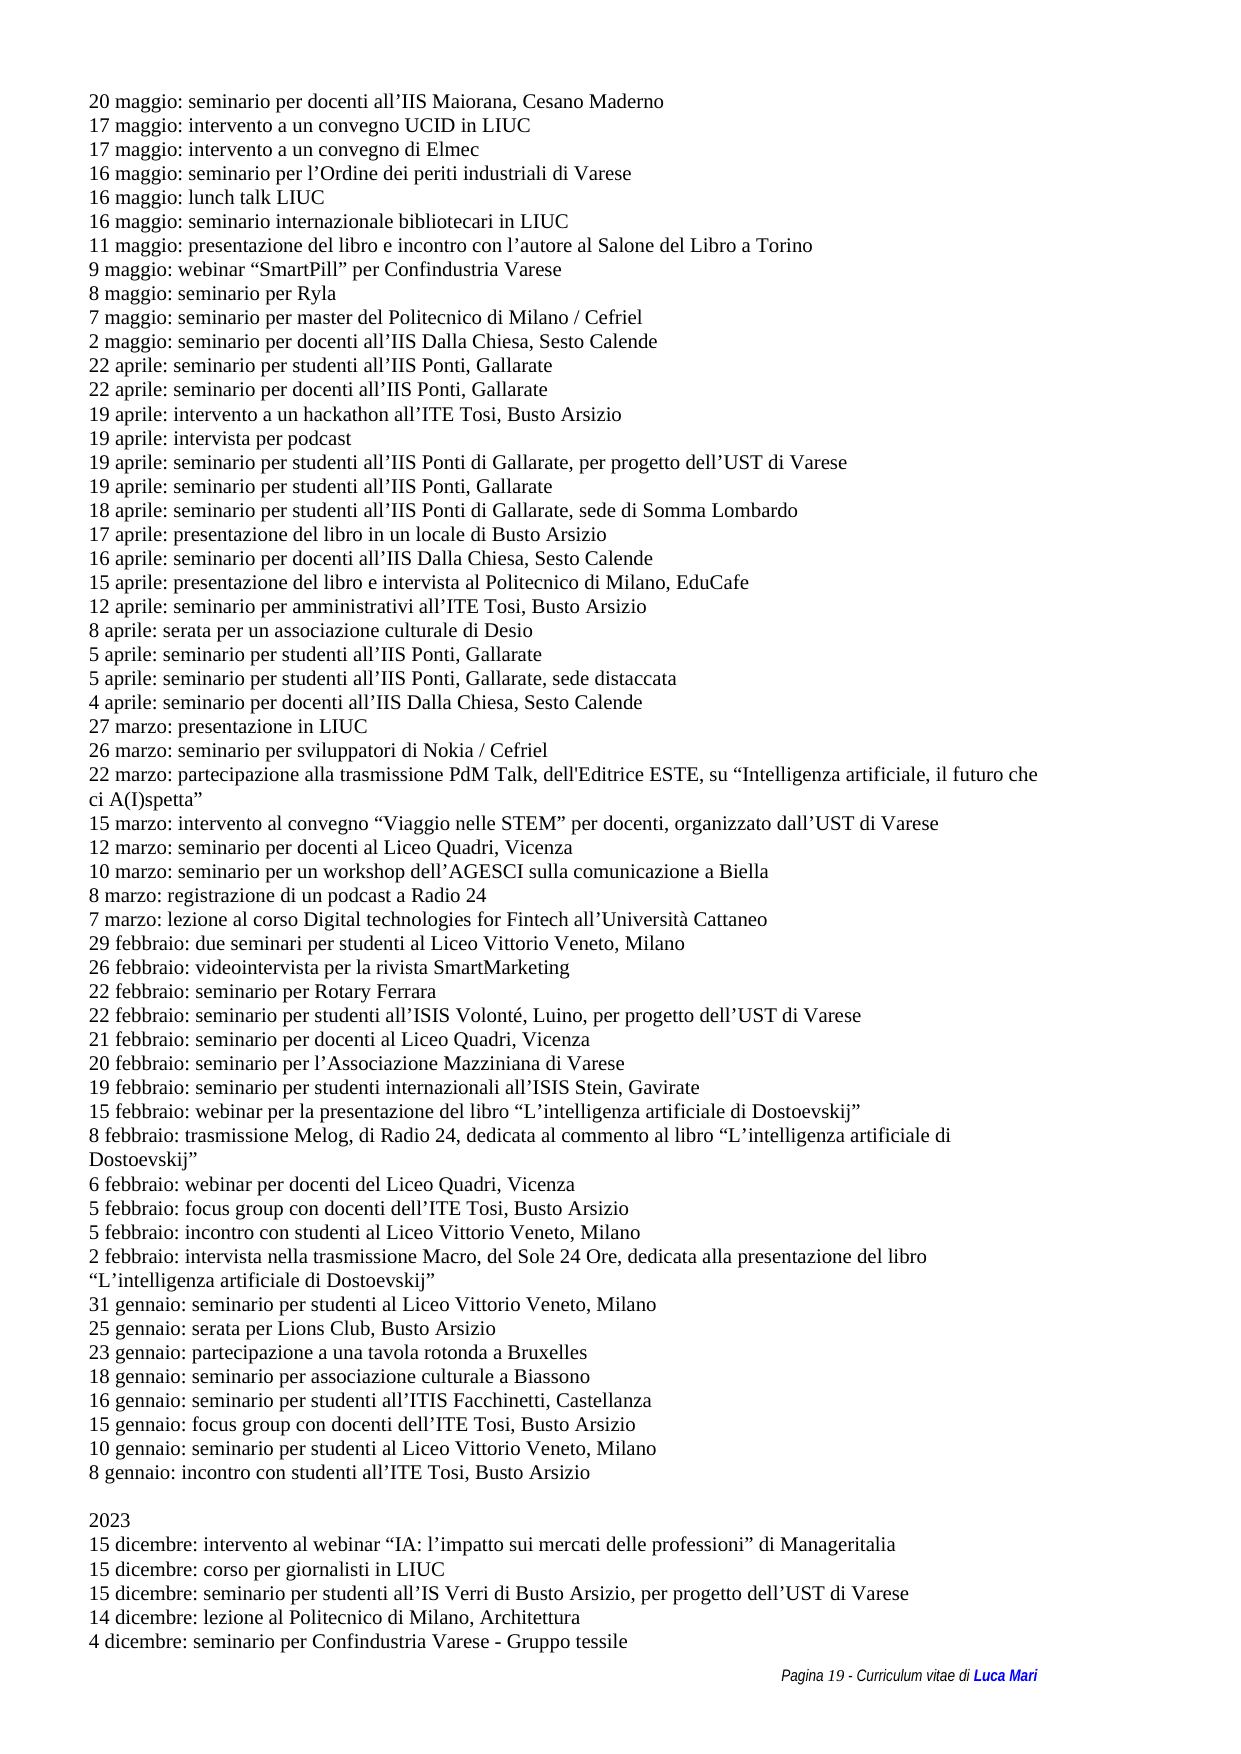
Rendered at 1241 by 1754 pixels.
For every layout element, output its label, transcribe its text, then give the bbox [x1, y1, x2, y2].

text 17 maggio: intervento a un convegno UCID in LIUC [89, 113, 1053, 137]
text 15 febbraio: webinar per la presentazione del libro “L’intelligenza artificiale di Dostoevskij” [89, 1099, 1053, 1123]
text 8 gennaio: incontro con studenti all’ITE Tosi, Busto Arsizio [89, 1460, 1053, 1484]
text 5 aprile: seminario per studenti all’IIS Ponti, Gallarate, sede distaccata [89, 666, 1053, 690]
text 16 maggio: lunch talk LIUC [89, 185, 1053, 209]
text 19 aprile: intervento a un hackathon all’ITE Tosi, Busto Arsizio [89, 401, 1053, 426]
text 5 aprile: seminario per studenti all’IIS Ponti, Gallarate [89, 642, 1053, 666]
text 10 gennaio: seminario per studenti al Liceo Vittorio Veneto, Milano [89, 1436, 1053, 1460]
text 16 aprile: seminario per docenti all’IIS Dalla Chiesa, Sesto Calende [89, 546, 1053, 570]
text 12 marzo: seminario per docenti al Liceo Quadri, Vicenza [89, 834, 1053, 859]
text 15 marzo: intervento al convegno “Viaggio nelle STEM” per docenti, organizzato dall’UST di Varese [89, 811, 1053, 834]
text 17 aprile: presentazione del libro in un locale di Busto Arsizio [89, 522, 1053, 546]
text 29 febbraio: due seminari per studenti al Liceo Vittorio Veneto, Milano [89, 931, 1053, 955]
text 20 febbraio: seminario per l’Associazione Mazziniana di Varese [89, 1051, 1053, 1075]
text 5 febbraio: focus group con docenti dell’ITE Tosi, Busto Arsizio [89, 1196, 1053, 1219]
text 15 aprile: presentazione del libro e intervista al Politecnico di Milano, EduCafe [89, 570, 1053, 594]
text 25 gennaio: serata per Lions Club, Busto Arsizio [89, 1316, 1053, 1340]
text 8 aprile: serata per un associazione culturale di Desio [89, 618, 1053, 642]
text 22 febbraio: seminario per studenti all’ISIS Volonté, Luino, per progetto dell’UST di Varese [89, 1003, 1053, 1027]
text 9 maggio: webinar “SmartPill” per Confindustria Varese [89, 257, 1053, 281]
text 19 aprile: seminario per studenti all’IIS Ponti di Gallarate, per progetto dell’UST di Varese [89, 449, 1053, 474]
text 12 aprile: seminario per amministrativi all’ITE Tosi, Busto Arsizio [89, 594, 1053, 618]
text 22 aprile: seminario per studenti all’IIS Ponti, Gallarate [89, 353, 1053, 377]
text 22 marzo: partecipazione alla trasmissione PdM Talk, dell'Editrice ESTE, su “Intelligenza artificiale, il futuro che ci A(I)spetta” [89, 762, 1053, 811]
text 31 gennaio: seminario per studenti al Liceo Vittorio Veneto, Milano [89, 1292, 1053, 1316]
text 8 marzo: registrazione di un podcast a Radio 24 [89, 883, 1053, 907]
text 2 maggio: seminario per docenti all’IIS Dalla Chiesa, Sesto Calende [89, 329, 1053, 353]
text 19 aprile: seminario per studenti all’IIS Ponti, Gallarate [89, 474, 1053, 498]
text 15 gennaio: focus group con docenti dell’ITE Tosi, Busto Arsizio [89, 1412, 1053, 1436]
text 5 febbraio: incontro con studenti al Liceo Vittorio Veneto, Milano [89, 1219, 1053, 1244]
text 15 dicembre: intervento al webinar “IA: l’impatto sui mercati delle professioni” di Manageritalia [89, 1532, 1053, 1556]
text 20 maggio: seminario per docenti all’IIS Maiorana, Cesano Maderno [89, 89, 1053, 113]
text 26 marzo: seminario per sviluppatori di Nokia / Cefriel [89, 738, 1053, 762]
text 15 dicembre: corso per giornalisti in LIUC [89, 1556, 1053, 1581]
text 4 dicembre: seminario per Confindustria Varese - Gruppo tessile [89, 1629, 1053, 1653]
text 2 febbraio: intervista nella trasmissione Macro, del Sole 24 Ore, dedicata alla presentazione del libro “L’intelligenza artificiale di Dostoevskij” [89, 1244, 1053, 1292]
text 8 maggio: seminario per Ryla [89, 281, 1053, 305]
text 4 aprile: seminario per docenti all’IIS Dalla Chiesa, Sesto Calende [89, 690, 1053, 714]
text 22 febbraio: seminario per Rotary Ferrara [89, 979, 1053, 1003]
text 16 maggio: seminario per l’Ordine dei periti industriali di Varese [89, 161, 1053, 185]
text 8 febbraio: trasmissione Melog, di Radio 24, dedicata al commento al libro “L’intelligenza artificiale di Dostoevskij” [89, 1123, 1053, 1171]
text 18 aprile: seminario per studenti all’IIS Ponti di Gallarate, sede di Somma Lombardo [89, 498, 1053, 522]
text 17 maggio: intervento a un convegno di Elmec [89, 137, 1053, 161]
text 15 dicembre: seminario per studenti all’IS Verri di Busto Arsizio, per progetto dell’UST di Varese [89, 1581, 1053, 1604]
text 19 febbraio: seminario per studenti internazionali all’ISIS Stein, Gavirate [89, 1075, 1053, 1099]
text 7 maggio: seminario per master del Politecnico di Milano / Cefriel [89, 305, 1053, 329]
text 19 aprile: intervista per podcast [89, 426, 1053, 449]
text 10 marzo: seminario per un workshop dell’AGESCI sulla comunicazione a Biella [89, 859, 1053, 883]
text 26 febbraio: videointervista per la rivista SmartMarketing [89, 955, 1053, 979]
text 14 dicembre: lezione al Politecnico di Milano, Architettura [89, 1604, 1053, 1629]
text 27 marzo: presentazione in LIUC [89, 714, 1053, 738]
text 21 febbraio: seminario per docenti al Liceo Quadri, Vicenza [89, 1027, 1053, 1051]
text 18 gennaio: seminario per associazione culturale a Biassono [89, 1364, 1053, 1388]
text 7 marzo: lezione al corso Digital technologies for Fintech all’Università Cattaneo [89, 907, 1053, 931]
text 2023 [89, 1508, 1053, 1532]
text 6 febbraio: webinar per docenti del Liceo Quadri, Vicenza [89, 1171, 1053, 1196]
text 23 gennaio: partecipazione a una tavola rotonda a Bruxelles [89, 1340, 1053, 1364]
text 22 aprile: seminario per docenti all’IIS Ponti, Gallarate [89, 377, 1053, 401]
text 11 maggio: presentazione del libro e incontro con l’autore al Salone del Libro a Torino [89, 233, 1053, 257]
text 16 maggio: seminario internazionale bibliotecari in LIUC [89, 209, 1053, 233]
text 16 gennaio: seminario per studenti all’ITIS Facchinetti, Castellanza [89, 1388, 1053, 1412]
